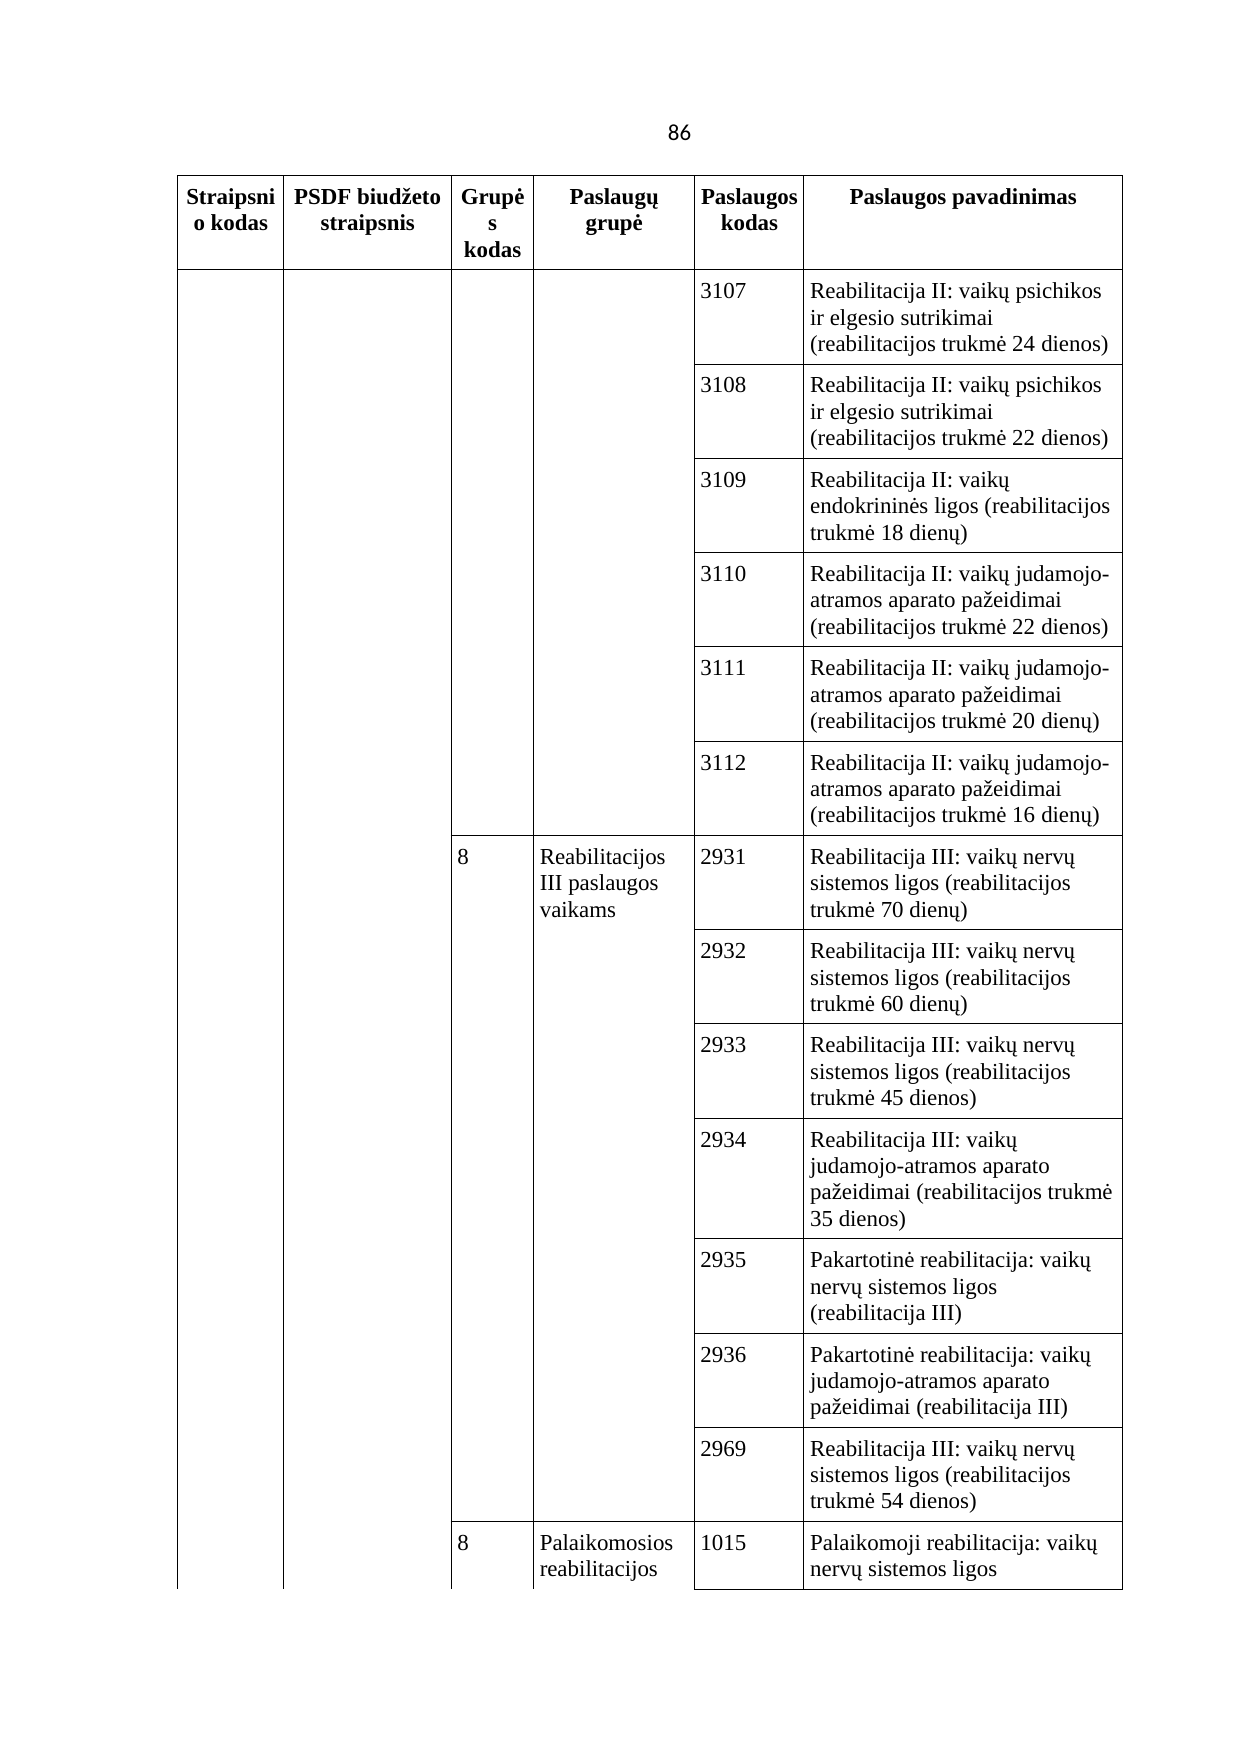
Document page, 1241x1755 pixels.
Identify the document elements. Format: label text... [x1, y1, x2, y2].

table_cell Palaikomoji reabilitacija: vaikų nervų sistemos ligos [804, 1522, 1122, 1589]
table_cell [284, 458, 451, 552]
table_cell [178, 270, 283, 363]
table_cell Reabilitacija II: vaikų psichikos ir elgesio sutrikimai (reabilitacijos trukmė 22 dienos) [804, 365, 1122, 458]
table_cell [178, 552, 283, 646]
table_header PSDF biudžeto straipsnis [284, 176, 451, 269]
table_cell [534, 1118, 694, 1238]
table_cell [452, 270, 533, 363]
table_cell [284, 1118, 451, 1238]
table_cell 3108 [695, 365, 803, 458]
table_cell Pakartotinė reabilitacija: vaikų nervų sistemos ligos (reabilitacija III) [804, 1239, 1122, 1332]
table_cell Pakartotinė reabilitacija: vaikų judamojo-atramos aparato pažeidimai (reabilitacija III) [804, 1334, 1122, 1427]
table_cell 8 [452, 836, 533, 929]
table_cell [534, 1333, 694, 1521]
table_header Paslaugos pavadinimas [804, 176, 1122, 269]
table_cell [534, 552, 694, 646]
table_cell [284, 646, 451, 741]
table_cell [452, 929, 533, 1023]
table_cell 2931 [695, 836, 803, 929]
table_cell 3109 [695, 459, 803, 552]
table_cell [452, 1333, 533, 1521]
table_cell [178, 1238, 283, 1332]
table_cell [178, 1333, 283, 1427]
table_cell [178, 1427, 283, 1521]
table_cell Reabilitacija III: vaikų nervų sistemos ligos (reabilitacijos trukmė 54 dienos) [804, 1428, 1122, 1521]
table_cell [534, 741, 694, 835]
table_cell [534, 270, 694, 363]
table_cell [178, 458, 283, 552]
table_cell [284, 1238, 451, 1332]
table_cell 2936 [695, 1334, 803, 1427]
table_cell [452, 552, 533, 646]
table_cell [284, 1427, 451, 1521]
table_cell [284, 835, 451, 929]
table_cell Reabilitacija II: vaikų psichikos ir elgesio sutrikimai (reabilitacijos trukmė 24 dienos) [804, 270, 1122, 363]
table_header Paslaugų grupė [534, 176, 694, 269]
table_cell [284, 1023, 451, 1118]
table_cell [178, 1118, 283, 1238]
table_cell [534, 646, 694, 741]
table_cell 3112 [695, 742, 803, 835]
table_cell Reabilitacija II: vaikų judamojo-atramos aparato pažeidimai (reabilitacijos trukmė 22 dienos) [804, 553, 1122, 646]
table_cell [452, 364, 533, 458]
table_cell 3110 [695, 553, 803, 646]
table_cell Reabilitacija III: vaikų nervų sistemos ligos (reabilitacijos trukmė 45 dienos) [804, 1024, 1122, 1118]
table_cell Reabilitacija III: vaikų judamojo-atramos aparato pažeidimai (reabilitacijos trukmė 35 dienos) [804, 1119, 1122, 1238]
table_cell [284, 270, 451, 363]
table_cell Reabilitacija II: vaikų endokrininės ligos (reabilitacijos trukmė 18 dienų) [804, 459, 1122, 552]
table_cell Palaikomosios reabilitacijos [534, 1522, 694, 1589]
table_cell Reabilitacijos III paslaugos vaikams [534, 836, 694, 929]
table_cell [534, 458, 694, 552]
table_cell Reabilitacija III: vaikų nervų sistemos ligos (reabilitacijos trukmė 60 dienų) [804, 930, 1122, 1023]
table_cell [534, 1023, 694, 1118]
table_cell 8 [452, 1522, 533, 1589]
table_cell [178, 646, 283, 741]
table_cell [452, 1118, 533, 1238]
table_cell [452, 1023, 533, 1118]
table_cell 2935 [695, 1239, 803, 1332]
table_header Paslaugos kodas [695, 176, 803, 269]
table_cell 2933 [695, 1024, 803, 1118]
table_cell 2969 [695, 1428, 803, 1521]
table_cell [178, 364, 283, 458]
table_cell [452, 1238, 533, 1332]
table_cell [452, 458, 533, 552]
table_cell [284, 364, 451, 458]
table_cell [178, 929, 283, 1023]
table_cell 1015 [695, 1522, 803, 1589]
table_cell Reabilitacija II: vaikų judamojo-atramos aparato pažeidimai (reabilitacijos trukmė 20 dienų) [804, 647, 1122, 741]
table_cell [178, 1023, 283, 1118]
table_cell [452, 646, 533, 741]
table_cell [534, 364, 694, 458]
table_cell 2932 [695, 930, 803, 1023]
table_cell [452, 741, 533, 835]
table_cell [178, 1521, 283, 1589]
table_cell [284, 741, 451, 835]
table_cell [284, 929, 451, 1023]
table_cell [284, 552, 451, 646]
table_cell 3107 [695, 270, 803, 363]
table_cell [284, 1333, 451, 1427]
table_cell [534, 929, 694, 1023]
table_cell Reabilitacija III: vaikų nervų sistemos ligos (reabilitacijos trukmė 70 dienų) [804, 836, 1122, 929]
table_cell Reabilitacija II: vaikų judamojo-atramos aparato pažeidimai (reabilitacijos trukmė 16 dienų) [804, 742, 1122, 835]
table_cell 3111 [695, 647, 803, 741]
table_cell [284, 1521, 451, 1589]
table_header Straipsnio kodas [178, 176, 283, 269]
table_cell [178, 741, 283, 835]
table_cell [178, 835, 283, 929]
table_header Grupės kodas [452, 176, 533, 269]
table_cell 2934 [695, 1119, 803, 1238]
table_cell [534, 1238, 694, 1332]
